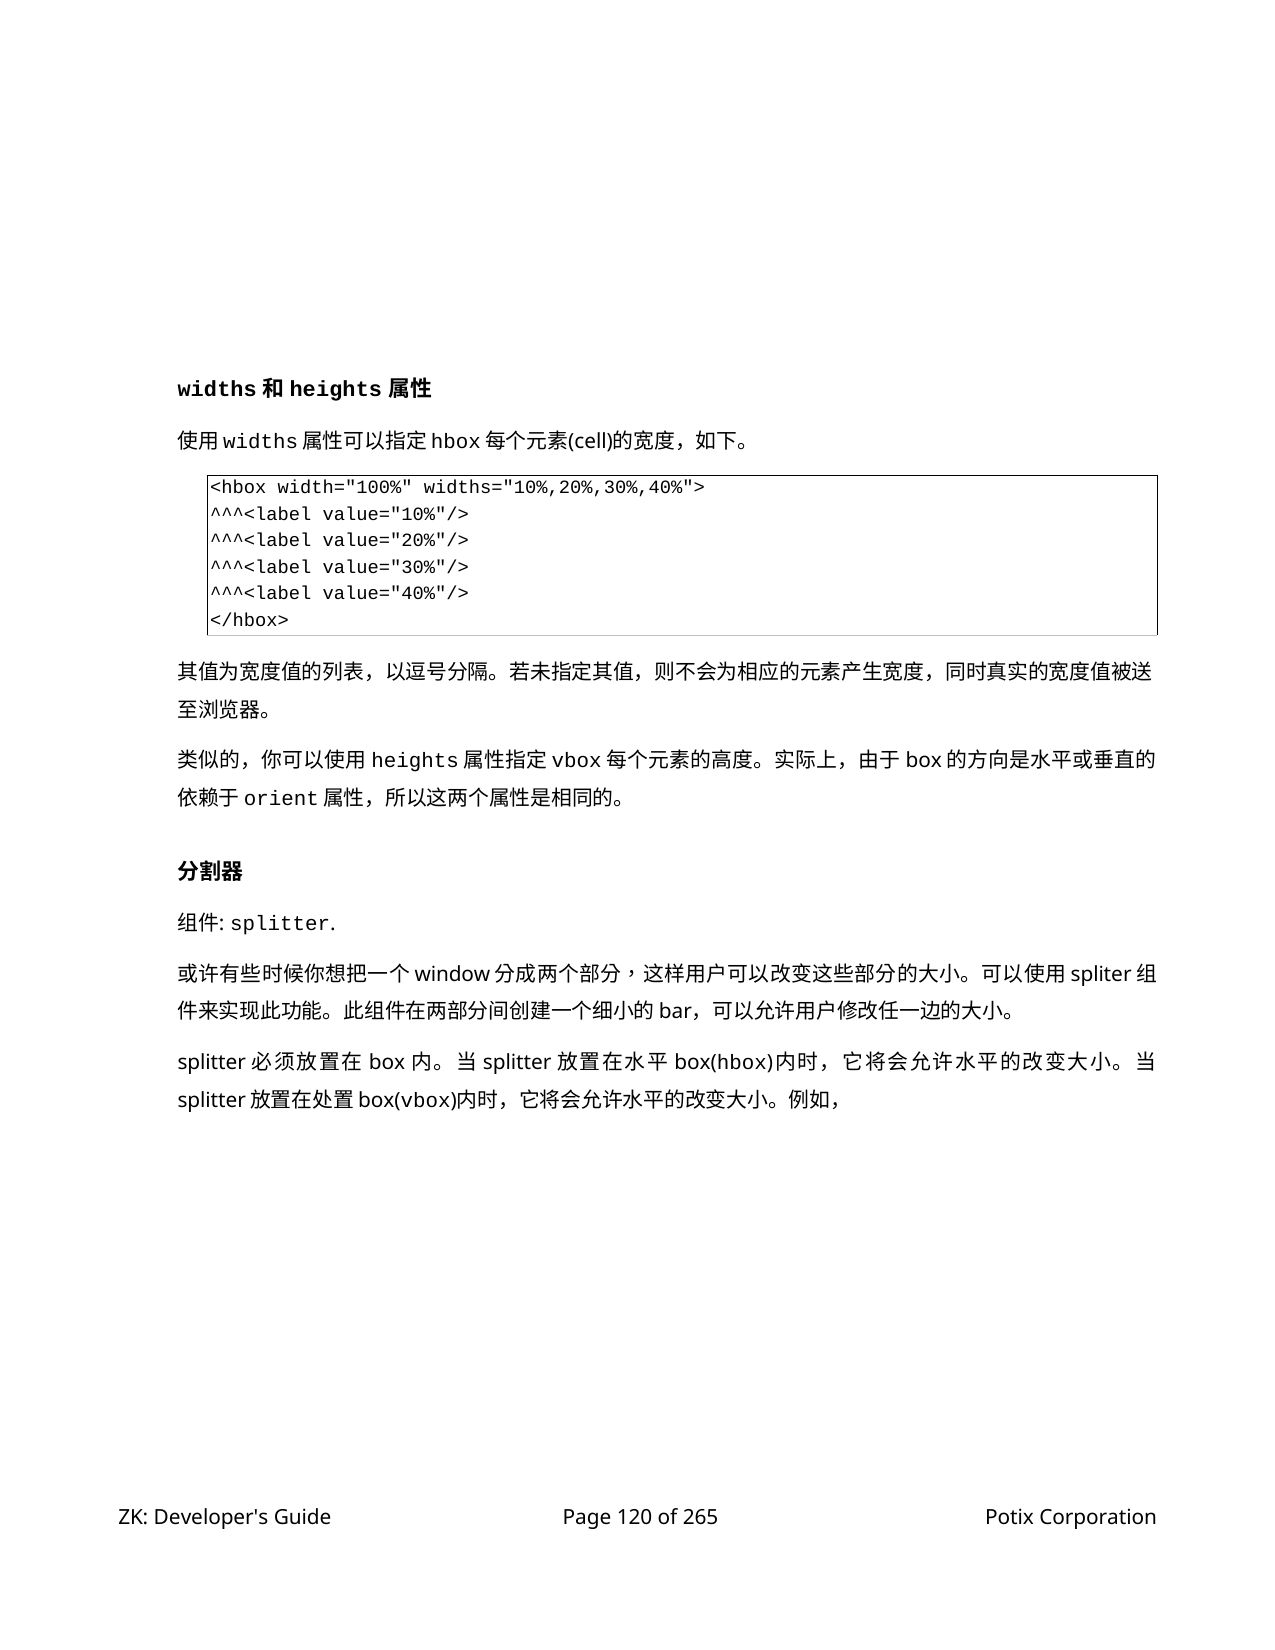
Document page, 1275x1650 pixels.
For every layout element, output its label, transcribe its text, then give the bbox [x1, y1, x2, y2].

text 类似的，你可以使用heights属性指定vbox每个元素的高度。实际上，由于box的方向是水平或垂直的依赖于orient属性，所以这两个属性是相同的。 [177, 744, 1157, 812]
text <hbox width="100%" widths="10%,20%,30%,40%"> ^^^<label value="10%"/> ^^^<label value="20%"/> ^^^<label value="30%"/> ^^^<label value="40%"/> </hbox> [208, 476, 1157, 635]
text 其值为宽度值的列表，以逗号分隔。若未指定其值，则不会为相应的元素产生宽度，同时真实的宽度值被送至浏览器。 [177, 656, 1157, 723]
subtitle widths 和 heights 属性 [177, 371, 1157, 403]
text splitter必须放置在box内。当splitter放置在水平box(hbox)内时，它将会允许水平的改变大小。当splitter放置在处置box(vbox)内时，它将会允许水平的改变大小。例如， [177, 1046, 1157, 1113]
subtitle 分割器 [177, 854, 1157, 886]
text 组件: splitter. [177, 907, 1157, 937]
text 使用widths属性可以指定hbox每个元素(cell)的宽度，如下。 [177, 424, 1157, 454]
text 或许有些时候你想把一个window分成两个部分，这样用户可以改变这些部分的大小。可以使用spliter组件来实现此功能。此组件在两部分间创建一个细小的bar，可以允许用户修改任一边的大小。 [177, 957, 1157, 1025]
